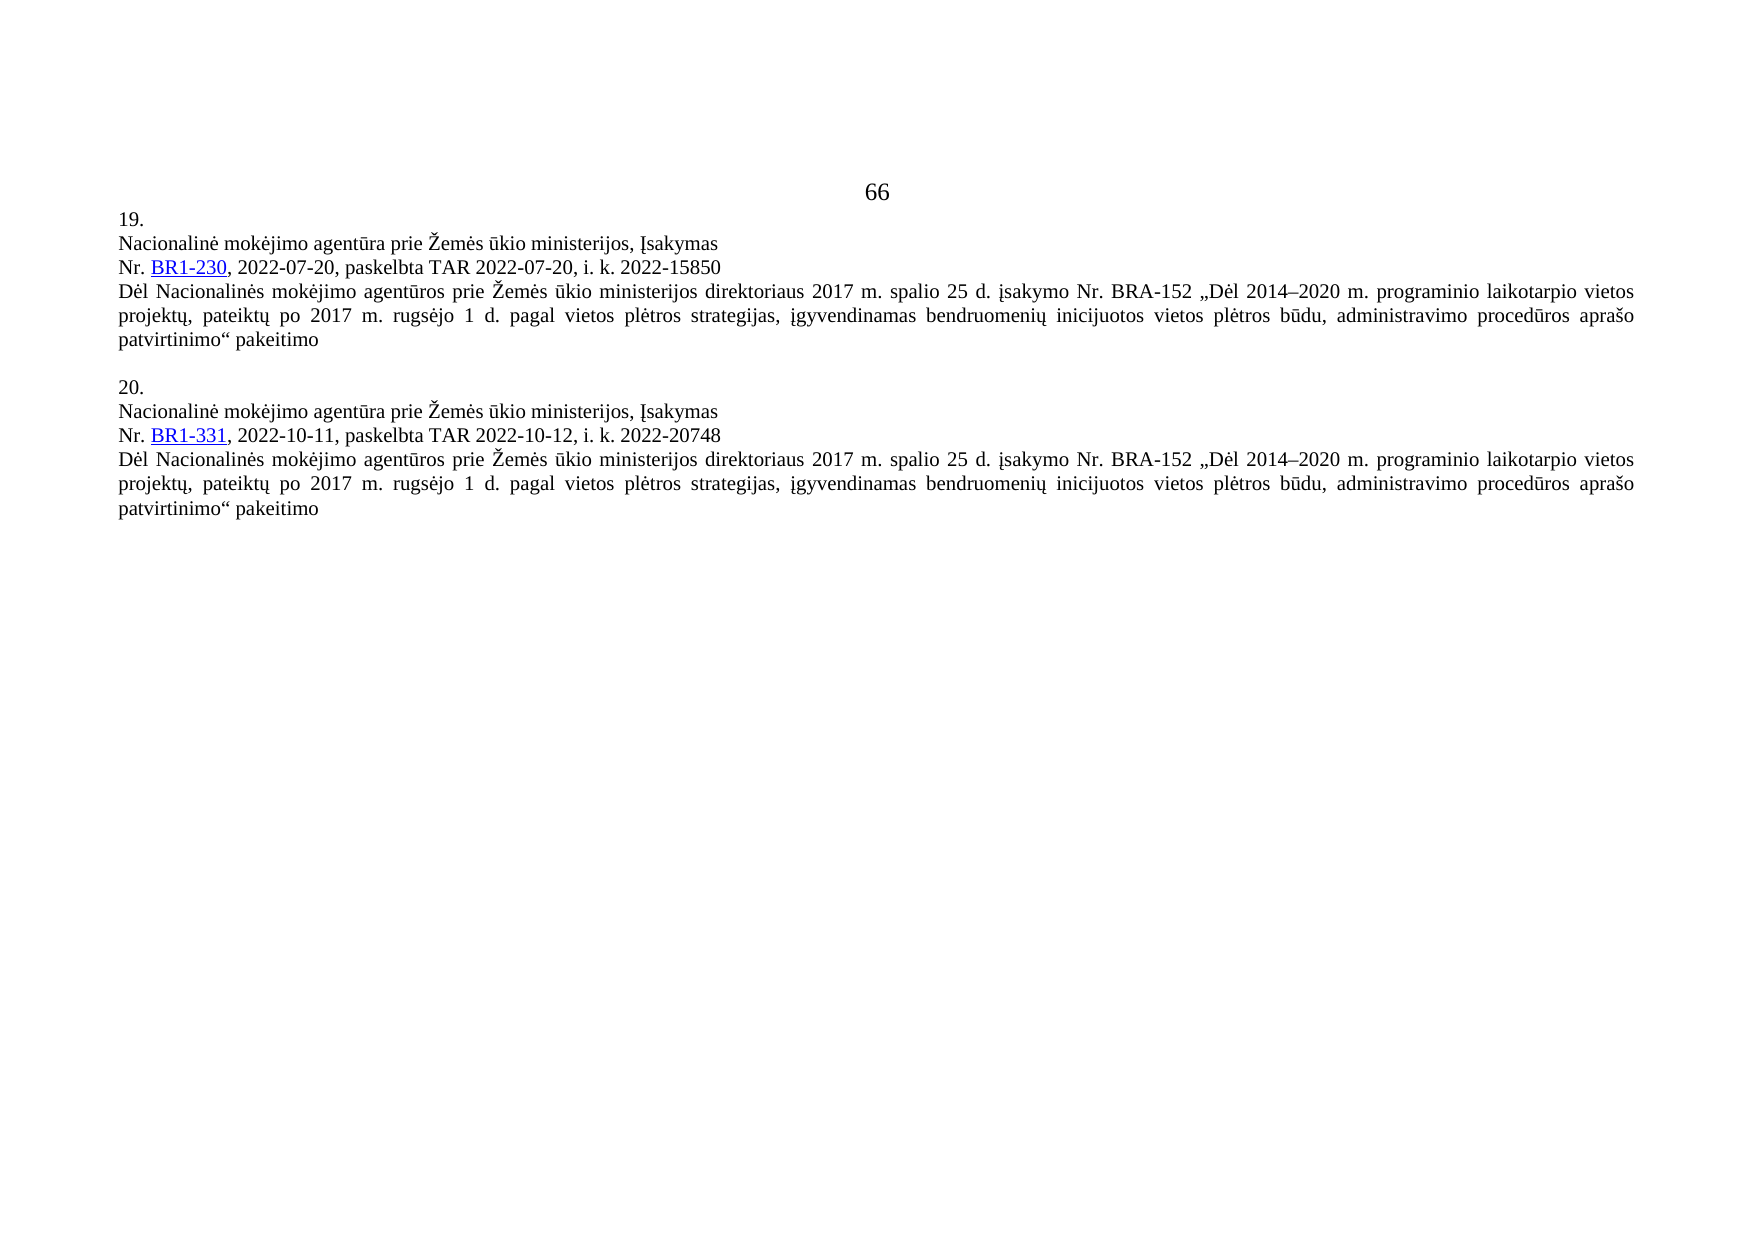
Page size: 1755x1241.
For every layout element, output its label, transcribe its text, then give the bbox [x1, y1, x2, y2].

text Dėl Nacionalinės mokėjimo agentūros prie Žemės ūkio ministerijos direktoriaus 2017 m. spalio 25 d. įsakymo Nr. BRA-152 „Dėl 2014–2020 m. programinio laikotarpio vietos projektų, pateiktų po 2017 m. rugsėjo 1 d. pagal vietos plėtros strategijas, įgyvendinamas bendruomenių inicijuotos vietos plėtros būdu, administravimo procedūros aprašo patvirtinimo“ pakeitimo [118, 447, 1636, 519]
text Nr. BR1-331, 2022-10-11, paskelbta TAR 2022-10-12, i. k. 2022-20748 [118, 423, 1636, 447]
text Nacionalinė mokėjimo agentūra prie Žemės ūkio ministerijos, Įsakymas [118, 231, 1636, 255]
text Nacionalinė mokėjimo agentūra prie Žemės ūkio ministerijos, Įsakymas [118, 399, 1636, 423]
text 19. [118, 207, 1636, 231]
text 20. [118, 375, 1636, 399]
text Dėl Nacionalinės mokėjimo agentūros prie Žemės ūkio ministerijos direktoriaus 2017 m. spalio 25 d. įsakymo Nr. BRA-152 „Dėl 2014–2020 m. programinio laikotarpio vietos projektų, pateiktų po 2017 m. rugsėjo 1 d. pagal vietos plėtros strategijas, įgyvendinamas bendruomenių inicijuotos vietos plėtros būdu, administravimo procedūros aprašo patvirtinimo“ pakeitimo [118, 279, 1636, 351]
text Nr. BR1-230, 2022-07-20, paskelbta TAR 2022-07-20, i. k. 2022-15850 [118, 255, 1636, 279]
